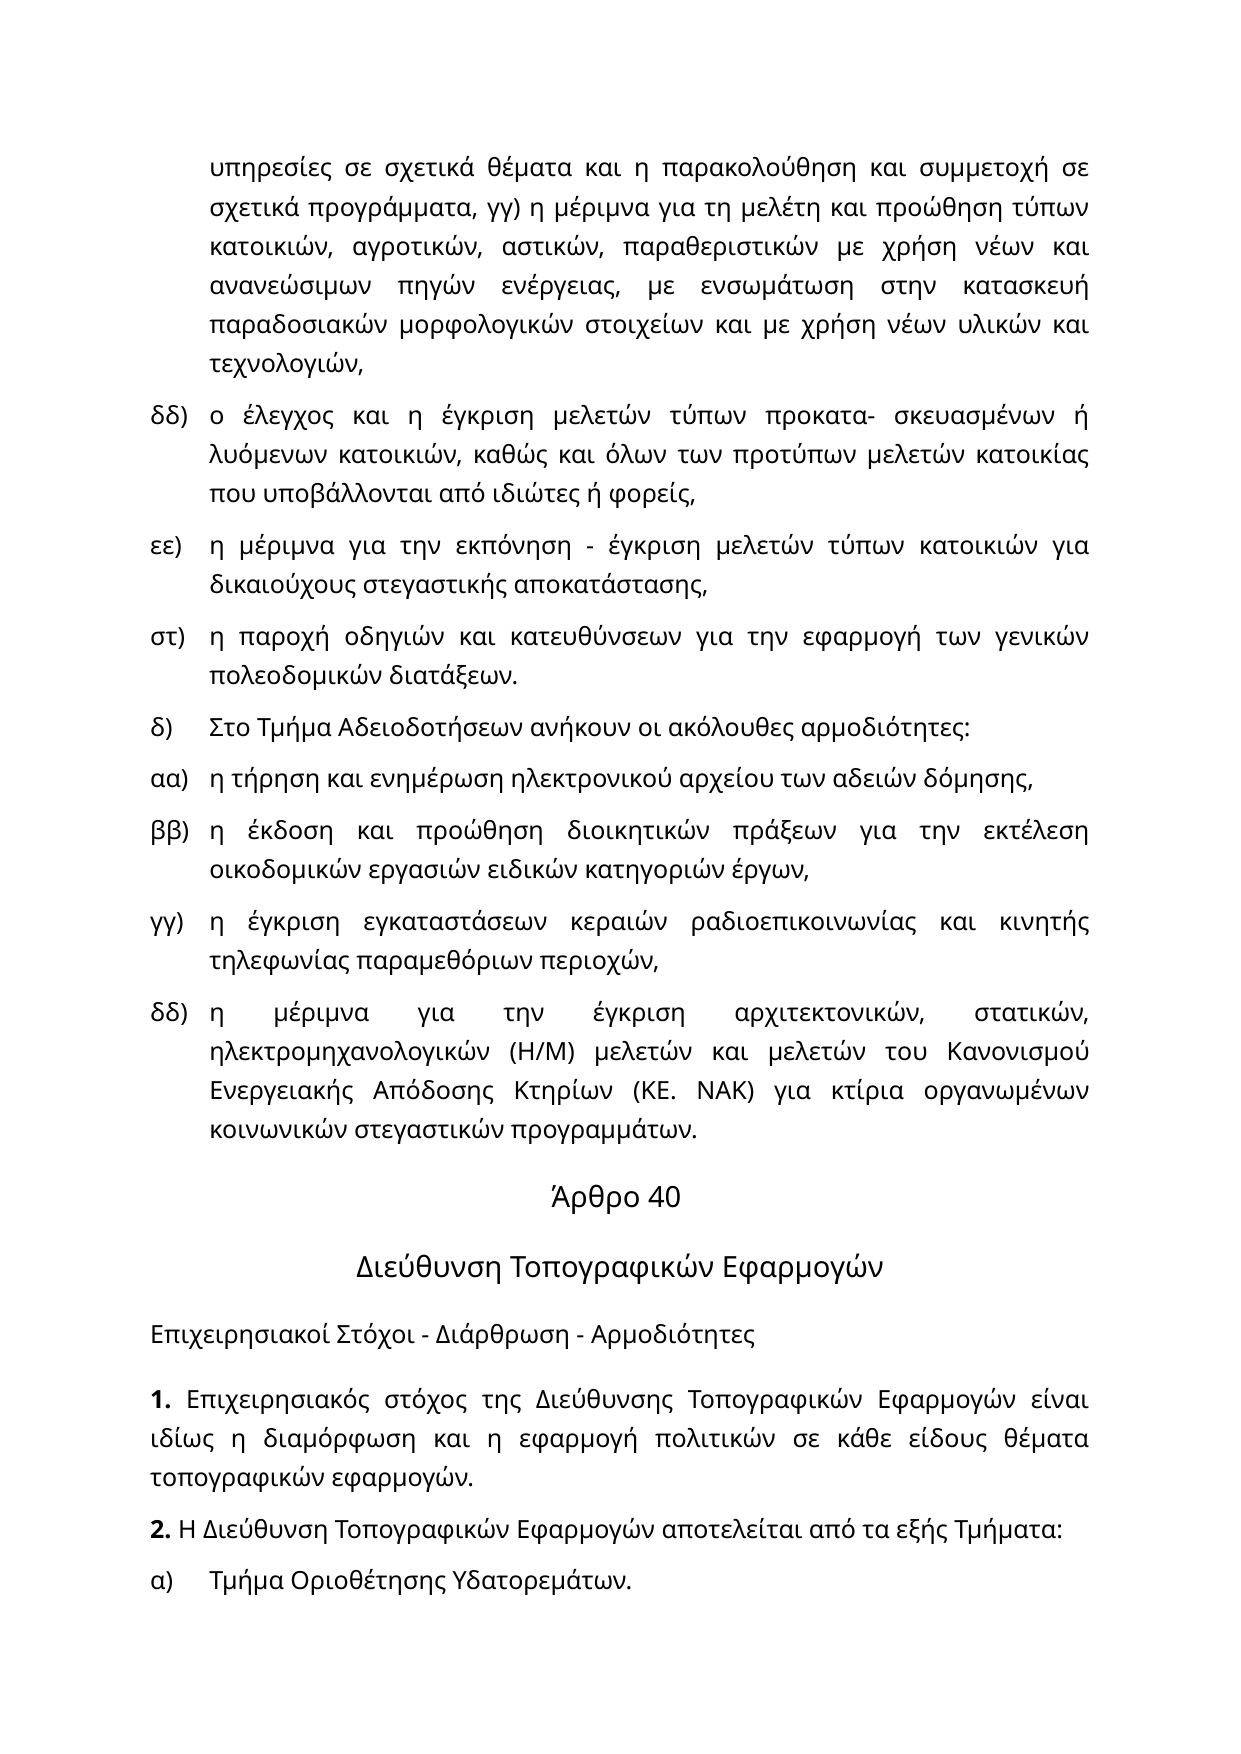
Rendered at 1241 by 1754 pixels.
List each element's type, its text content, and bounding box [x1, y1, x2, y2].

list υπηρεσίες σε σχετικά θέματα και η παρακολούθηση και συμμετοχή σε σχετικά προγράμματα, γγ) η μέριμνα για τη μελέτη και προώθηση τύπων κατοικιών, αγροτικών, αστικών, παραθεριστικών με χρήση νέων και ανανεώσιμων πηγών ενέργειας, με ενσωμάτωση στην κατασκευή παραδοσιακών μορφολογικών στοιχείων και με χρήση νέων υλικών και τεχνολογιών, [150, 150, 1090, 380]
list ββ) η έκδοση και προώθηση διοικητικών πράξεων για την εκτέλεση οικοδομικών εργασιών ειδικών κατηγοριών έργων, [150, 812, 1090, 886]
list δ) Στο Τμήμα Αδειοδοτήσεων ανήκουν οι ακόλουθες αρμοδιότητες: [150, 709, 1090, 743]
list γγ) η έγκριση εγκαταστάσεων κεραιών ραδιοεπικοινωνίας και κινητής τηλεφωνίας παραμεθόριων περιοχών, [150, 903, 1090, 977]
text Επιχειρησιακοί Στόχοι - Διάρθρωση - Αρμοδιότητες [150, 1317, 1090, 1351]
list δδ) ο έλεγχος και η έγκριση μελετών τύπων προκατα- σκευασμένων ή λυόμενων κατοικιών, καθώς και όλων των προτύπων μελετών κατοικίας που υποβάλλονται από ιδιώτες ή φορείς, [150, 397, 1090, 510]
text 2. Η Διεύθυνση Τοπογραφικών Εφαρμογών αποτελείται από τα εξής Τμήματα: [150, 1511, 1090, 1545]
subtitle Άρθρο 40 [150, 1176, 1090, 1216]
list α) Τμήμα Οριοθέτησης Υδατορεμάτων. [150, 1563, 1090, 1597]
subtitle Διεύθυνση Τοπογραφικών Εφαρμογών [150, 1246, 1090, 1286]
list εε) η μέριμνα για την εκπόνηση - έγκριση μελετών τύπων κατοικιών για δικαιούχους στεγαστικής αποκατάστασης, [150, 527, 1090, 601]
list στ) η παροχή οδηγιών και κατευθύνσεων για την εφαρμογή των γενικών πολεοδομικών διατάξεων. [150, 618, 1090, 692]
text 1. Επιχειρησιακός στόχος της Διεύθυνσης Τοπογραφικών Εφαρμογών είναι ιδίως η διαμόρφωση και η εφαρμογή πολιτικών σε κάθε είδους θέματα τοπογραφικών εφαρμογών. [150, 1381, 1090, 1494]
list αα) η τήρηση και ενημέρωση ηλεκτρονικού αρχείου των αδειών δόμησης, [150, 761, 1090, 795]
list δδ) η μέριμνα για την έγκριση αρχιτεκτονικών, στατικών, ηλεκτρομηχανολογικών (Η/Μ) μελετών και μελετών του Κανονισμού Ενεργειακής Απόδοσης Κτηρίων (ΚΕ. ΝΑΚ) για κτίρια οργανωμένων κοινωνικών στεγαστικών προγραμμάτων. [150, 994, 1090, 1146]
